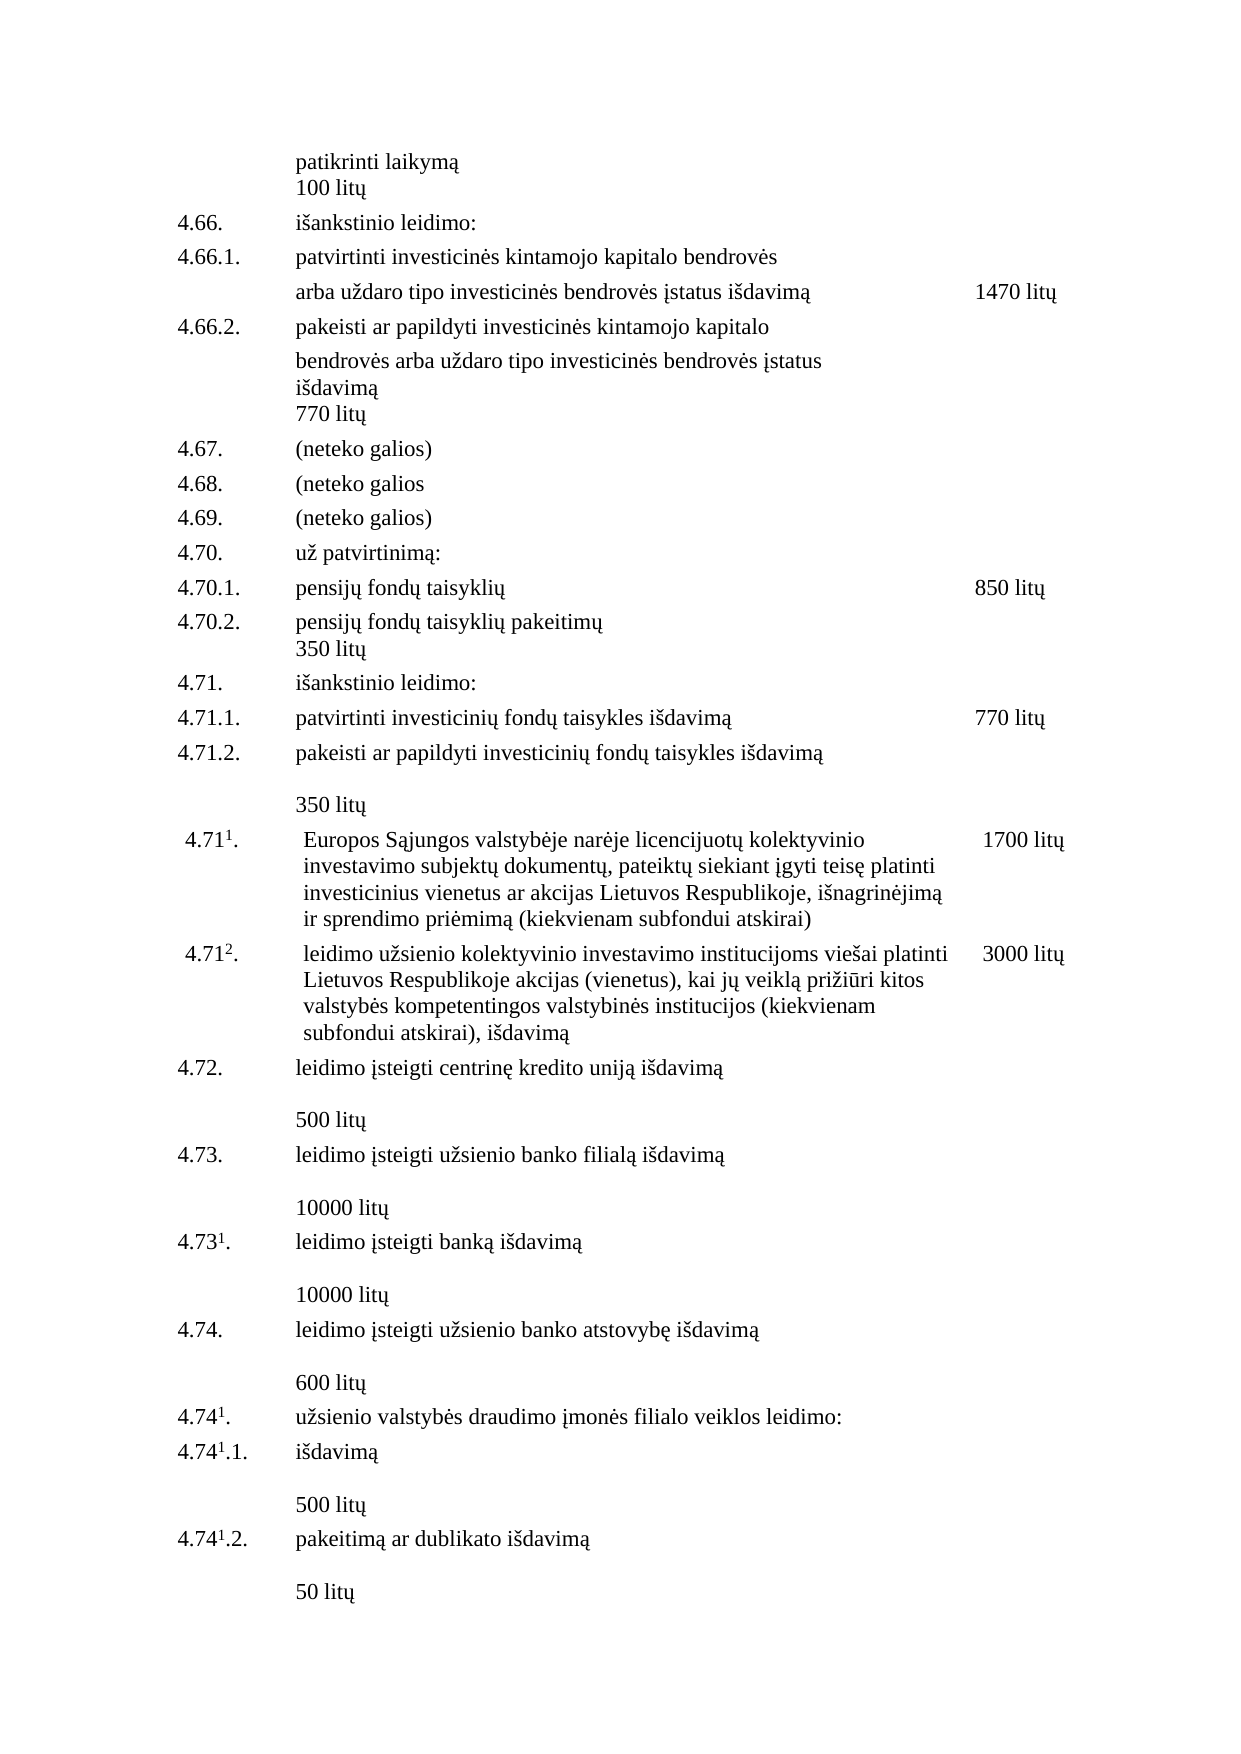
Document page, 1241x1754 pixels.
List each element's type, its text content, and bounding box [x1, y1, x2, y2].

text 4.68. (neteko galios [177, 469, 945, 496]
table_cell 4.712. [174, 940, 292, 1054]
text 4.70. už patvirtinimą: [177, 539, 945, 565]
text 4.741. užsienio valstybės draudimo įmonės filialo veiklos leidimo: [177, 1403, 945, 1429]
table_cell 3000 litų [971, 940, 1129, 1054]
text 4.74. leidimo įsteigti užsienio banko atstovybę išdavimą 600 litų [177, 1316, 945, 1395]
text 4.66.1. patvirtinti investicinės kintamojo kapitalo bendrovės [177, 243, 1122, 270]
text arba uždaro tipo investicinės bendrovės įstatus išdavimą 1470 litų [177, 278, 1122, 304]
text 4.66.2. pakeisti ar papildyti investicinės kintamojo kapitalo [177, 313, 1122, 339]
table_cell leidimo užsienio kolektyvinio investavimo institucijoms viešai platinti Lietuvos Respublikoje akcijas (vienetus), kai jų veiklą prižiūri kitos valstybės kompetentingos valstybinės institucijos (kiekvienam subfondui atskirai), išdavimą [292, 940, 971, 1054]
text 4.66. išankstinio leidimo: [177, 209, 1122, 235]
text 4.70.2. pensijų fondų taisyklių pakeitimų 350 litų [177, 608, 945, 661]
text patikrinti laikymą 100 litų [177, 148, 945, 200]
table_header Europos Sąjungos valstybėje narėje licencijuotų kolektyvinio investavimo subjektų dokumentų, pateiktų siekiant įgyti teisę platinti investicinius vienetus ar akcijas Lietuvos Respublikoje, išnagrinėjimą ir sprendimo priėmimą (kiekvienam subfondui atskirai) [292, 826, 971, 940]
text bendrovės arba uždaro tipo investicinės bendrovės įstatus išdavimą 770 litų [177, 347, 945, 427]
text 4.73. leidimo įsteigti užsienio banko filialą išdavimą 10000 litų [177, 1141, 945, 1220]
text 4.71. išankstinio leidimo: [177, 669, 945, 696]
text 4.71.1. patvirtinti investicinių fondų taisykles išdavimą 770 litų [177, 704, 1181, 730]
text 4.72. leidimo įsteigti centrinę kredito uniją išdavimą 500 litų [177, 1054, 945, 1133]
text 4.741.1. išdavimą 500 litų [177, 1438, 945, 1517]
text 4.731. leidimo įsteigti banką išdavimą 10000 litų [177, 1228, 945, 1307]
text 4.741.2. pakeitimą ar dublikato išdavimą 50 litų [177, 1525, 945, 1604]
text 4.70.1. pensijų fondų taisyklių 850 litų [177, 574, 1167, 600]
table_header 1700 litų [971, 826, 1129, 940]
text 4.67. (neteko galios) [177, 435, 945, 461]
text 4.71.2. pakeisti ar papildyti investicinių fondų taisykles išdavimą 350 litų [177, 739, 945, 818]
table_header 4.711. [174, 826, 292, 940]
text 4.69. (neteko galios) [177, 504, 945, 531]
